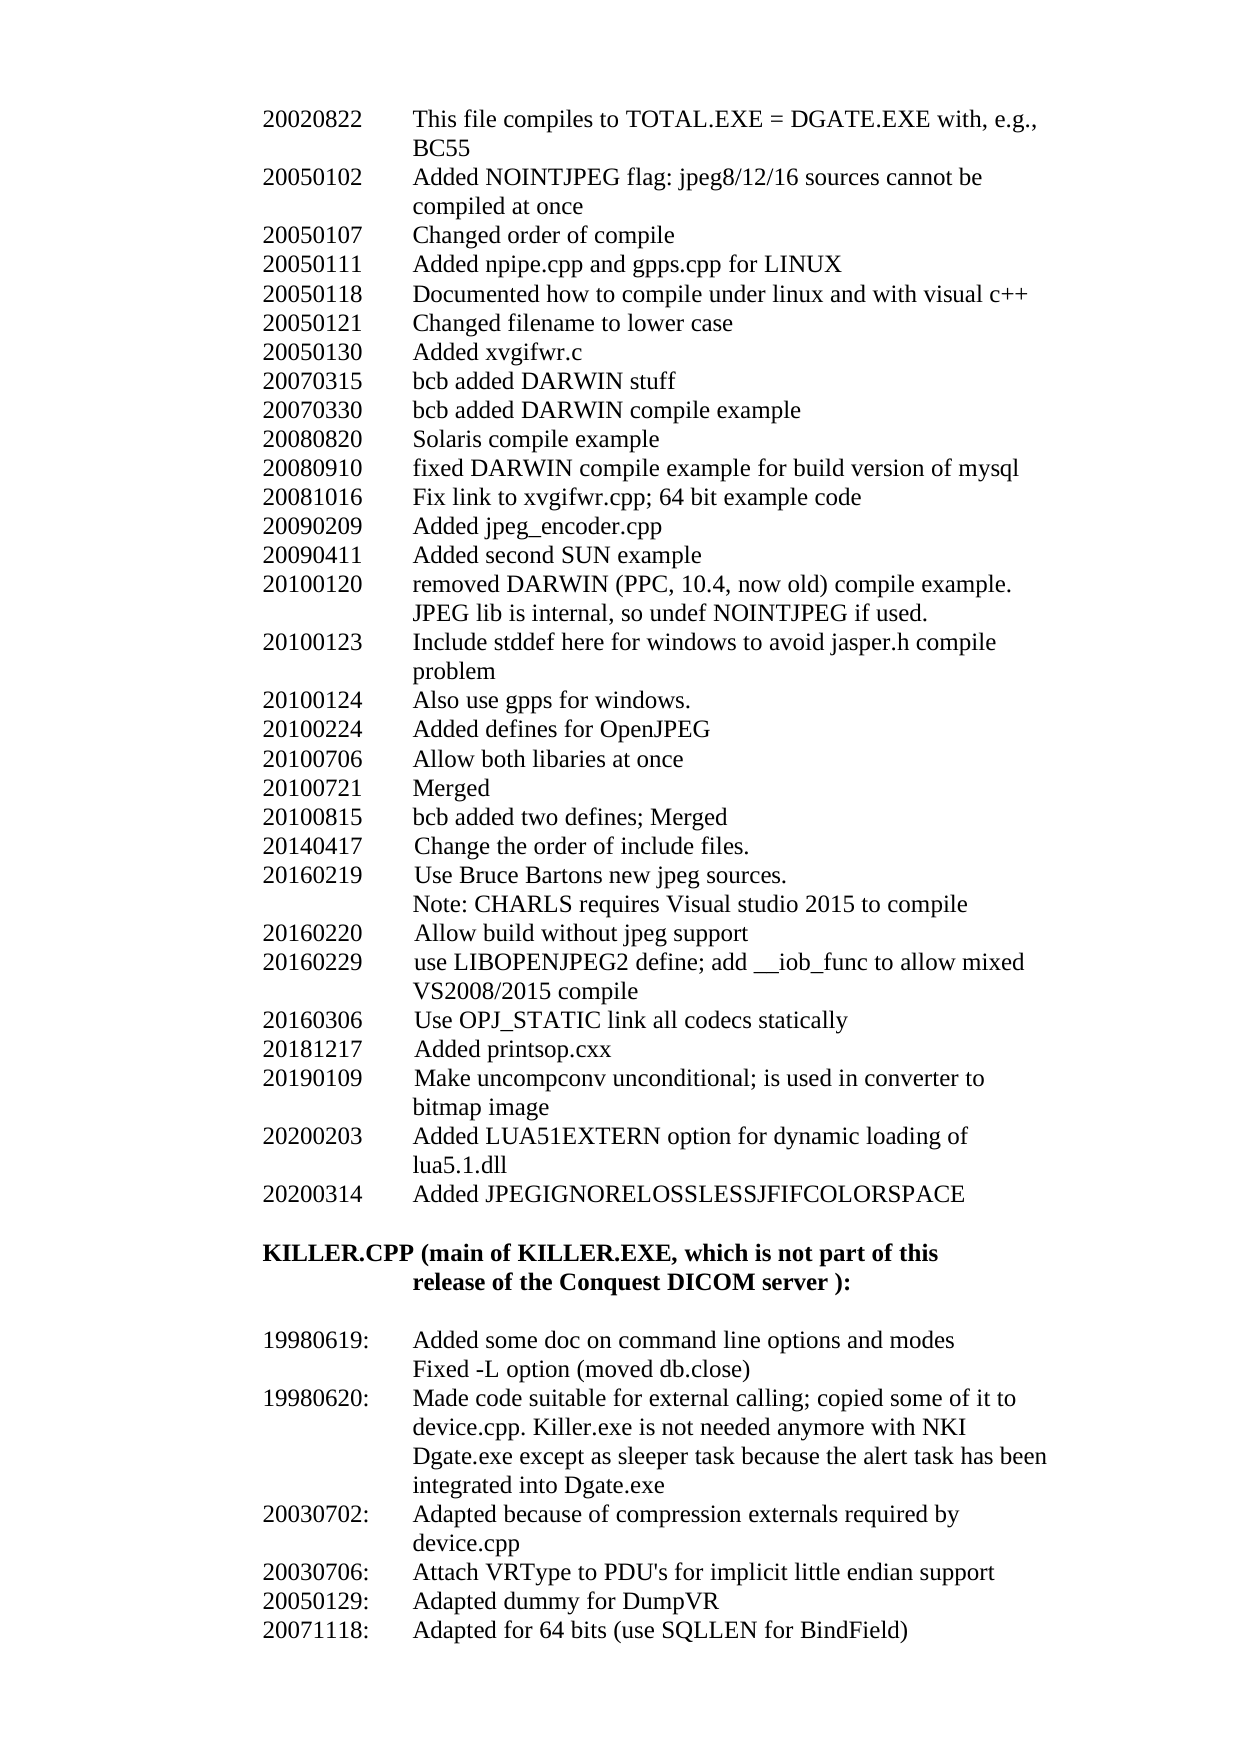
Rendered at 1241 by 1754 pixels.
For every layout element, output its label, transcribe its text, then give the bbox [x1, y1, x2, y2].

text 20100224 Added defines for OpenJPEG [187, 714, 1053, 743]
text Note: CHARLS requires Visual studio 2015 to compile [187, 889, 1053, 918]
text 19980620: Made code suitable for external calling; copied some of it to device.cpp. Killer.exe is not needed anymore with NKI Dgate.exe except as sleeper task because the alert task has been integrated into Dgate.exe [262, 1383, 1053, 1499]
text 20100815 bcb added two defines; Merged [187, 802, 1053, 831]
text 20050111 Added npipe.cpp and gpps.cpp for LINUX [187, 249, 1053, 278]
text 20200203 Added LUA51EXTERN option for dynamic loading of lua5.1.dll [187, 1121, 1053, 1179]
text 20200314 Added JPEGIGNORELOSSLESSJFIFCOLORSPACE [187, 1179, 1053, 1208]
text 20090209 Added jpeg_encoder.cpp [187, 511, 1053, 540]
text 20100721 Merged [187, 772, 1053, 802]
text 20140417 Change the order of include files. [187, 831, 1053, 860]
text 20050107 Changed order of compile [187, 220, 1053, 249]
text 20181217 Added printsop.cxx [187, 1034, 1053, 1063]
text 20050121 Changed filename to lower case [187, 307, 1053, 337]
text 20100706 Allow both libaries at once [187, 743, 1053, 772]
text 20050130 Added xvgifwr.c [187, 337, 1053, 366]
text 20160220 Allow build without jpeg support [187, 918, 1053, 947]
text 20160229 use LIBOPENJPEG2 define; add __iob_func to allow mixed VS2008/2015 compile [187, 947, 1053, 1005]
text 20160219 Use Bruce Bartons new jpeg sources. [187, 860, 1053, 889]
text 20080910 fixed DARWIN compile example for build version of mysql [187, 453, 1053, 482]
text 20100123 Include stddef here for windows to avoid jasper.h compile problem [187, 627, 1053, 685]
text 20071118: Adapted for 64 bits (use SQLLEN for BindField) [262, 1615, 1053, 1644]
text 20020822 This file compiles to TOTAL.EXE = DGATE.EXE with, e.g., BC55 [262, 104, 1053, 162]
text 19980619: Added some doc on command line options and modes Fixed -L option (moved db.close) [262, 1325, 1053, 1383]
text 20160306 Use OPJ_STATIC link all codecs statically [187, 1005, 1053, 1034]
text 20100124 Also use gpps for windows. [187, 685, 1053, 714]
text 20050129: Adapted dummy for DumpVR [262, 1586, 1053, 1615]
text 20070330 bcb added DARWIN compile example [187, 395, 1053, 424]
text 20190109 Make uncompconv unconditional; is used in converter to bitmap image [187, 1063, 1053, 1121]
text 20030706: Attach VRType to PDU's for implicit little endian support [262, 1557, 1053, 1586]
text 20100120 removed DARWIN (PPC, 10.4, now old) compile example. JPEG lib is internal, so undef NOINTJPEG if used. [187, 569, 1053, 627]
text 20050118 Documented how to compile under linux and with visual c++ [187, 278, 1053, 307]
text 20070315 bcb added DARWIN stuff [187, 366, 1053, 395]
text KILLER.CPP (main of KILLER.EXE, which is not part of this release of the Conquest DICOM server ): [262, 1237, 1053, 1296]
text 20090411 Added second SUN example [187, 540, 1053, 569]
text 20050102 Added NOINTJPEG flag: jpeg8/12/16 sources cannot be compiled at once [262, 162, 1053, 220]
text 20080820 Solaris compile example [187, 424, 1053, 453]
text 20081016 Fix link to xvgifwr.cpp; 64 bit example code [187, 482, 1053, 511]
text 20030702: Adapted because of compression externals required by device.cpp [262, 1499, 1053, 1557]
